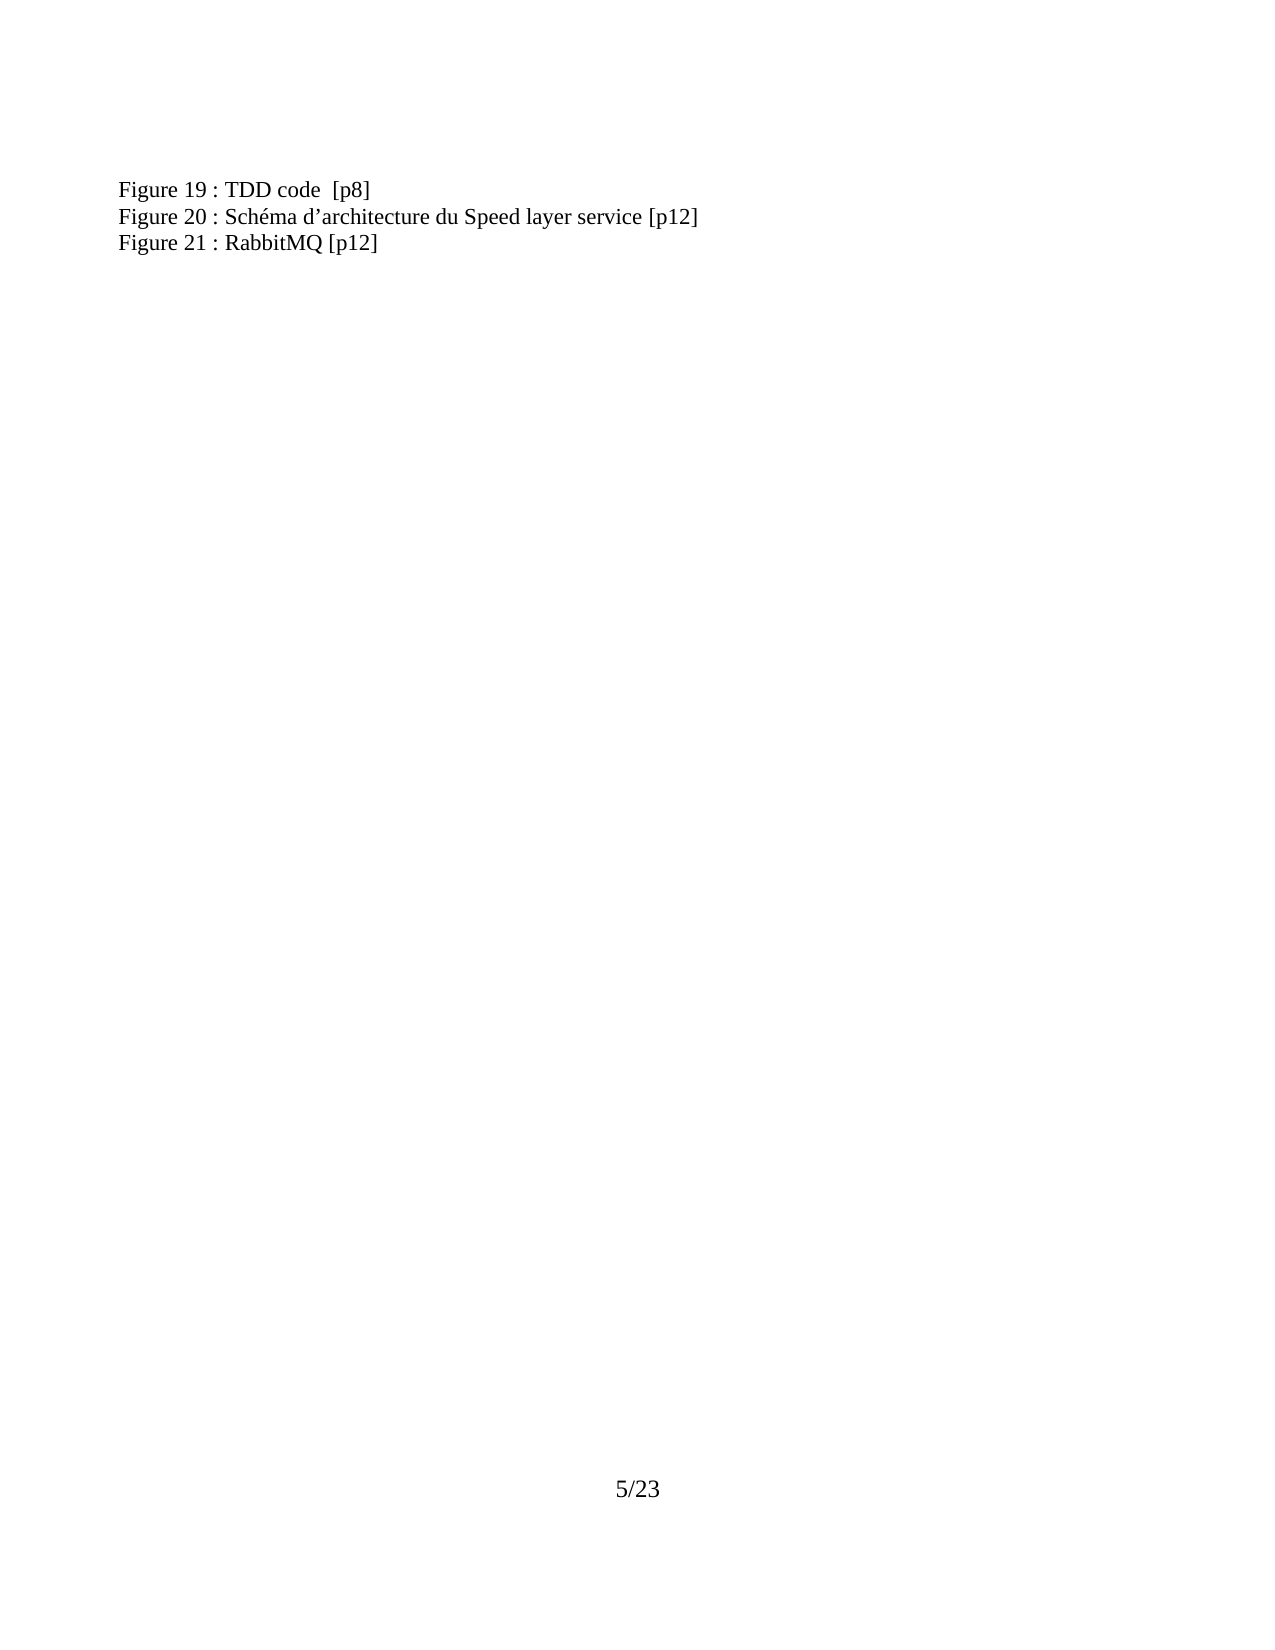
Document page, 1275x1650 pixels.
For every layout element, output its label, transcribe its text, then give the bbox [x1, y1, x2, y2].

text Figure 20 : Schéma d’architecture du Speed layer service [p12] [118, 203, 1157, 229]
text Figure 21 : RabbitMQ [p12] [118, 229, 1157, 255]
text Figure 19 : TDD code [p8] [118, 176, 1157, 203]
